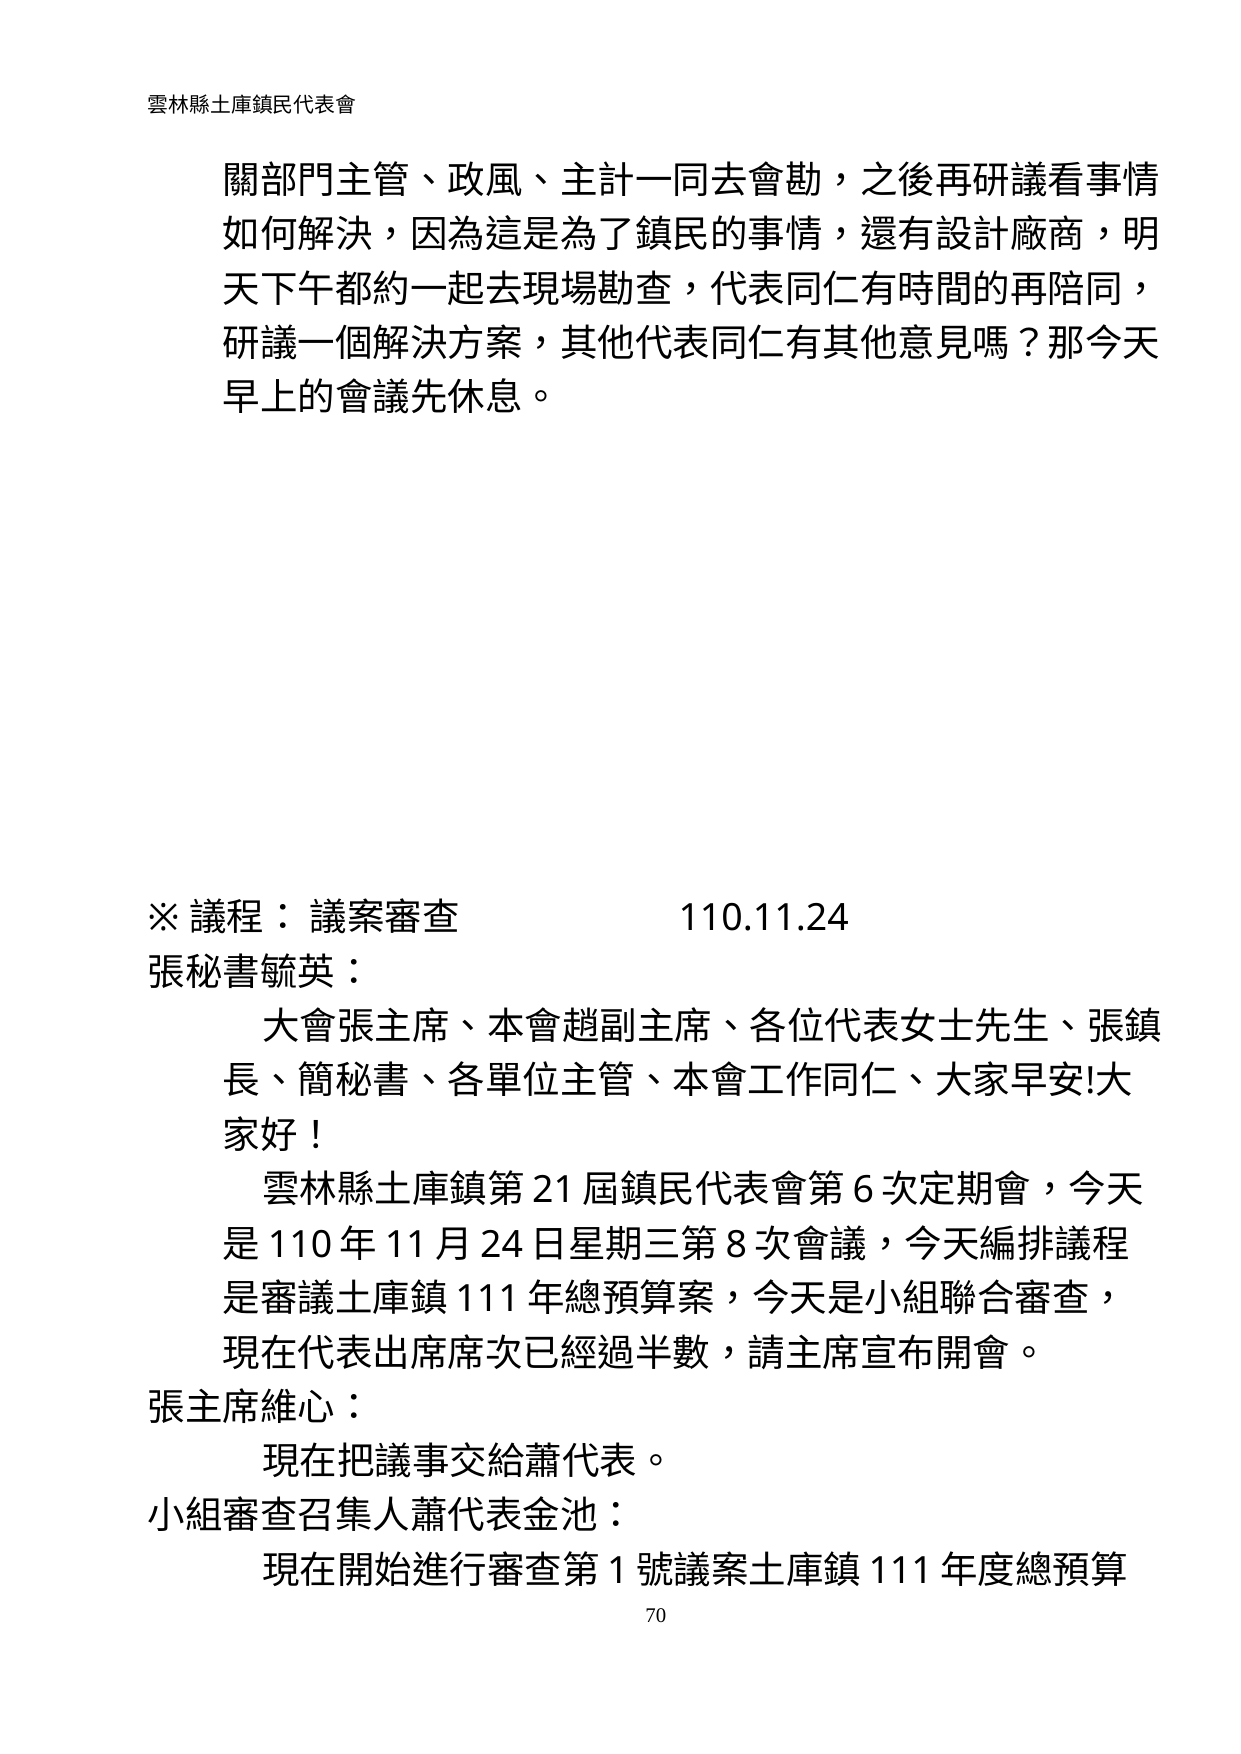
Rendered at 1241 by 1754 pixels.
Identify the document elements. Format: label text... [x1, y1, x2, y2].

text 關部門主管、政風、主計一同去會勘，之後再研議看事情如何解決，因為這是為了鎮民的事情，還有設計廠商，明天下午都約一起去現場勘查，代表同仁有時間的再陪同，研議一個解決方案，其他代表同仁有其他意見嗎？那今天早上的會議先休息。 [223, 150, 1163, 421]
text 雲林縣土庫鎮第21屆鎮民代表會第6次定期會，今天是110年11月24日星期三第8次會議，今天編排議程是審議土庫鎮111年總預算案，今天是小組聯合審查，現在代表出席席次已經過半數，請主席宣布開會。 [223, 1159, 1163, 1377]
text ※ 議程： 議案審查 110.11.24 [148, 887, 1163, 942]
text 張秘書毓英： [148, 942, 1163, 996]
text 張主席維心： [148, 1377, 1163, 1431]
text 大會張主席、本會趙副主席、各位代表女士先生、張鎮長、簡秘書、各單位主管、本會工作同仁、大家早安!大家好！ [223, 996, 1163, 1159]
text 現在把議事交給蕭代表。 [223, 1431, 1163, 1485]
text 現在開始進行審查第1號議案土庫鎮111年度總預算 [223, 1539, 1163, 1594]
text 小組審查召集人蕭代表金池： [148, 1485, 1163, 1539]
